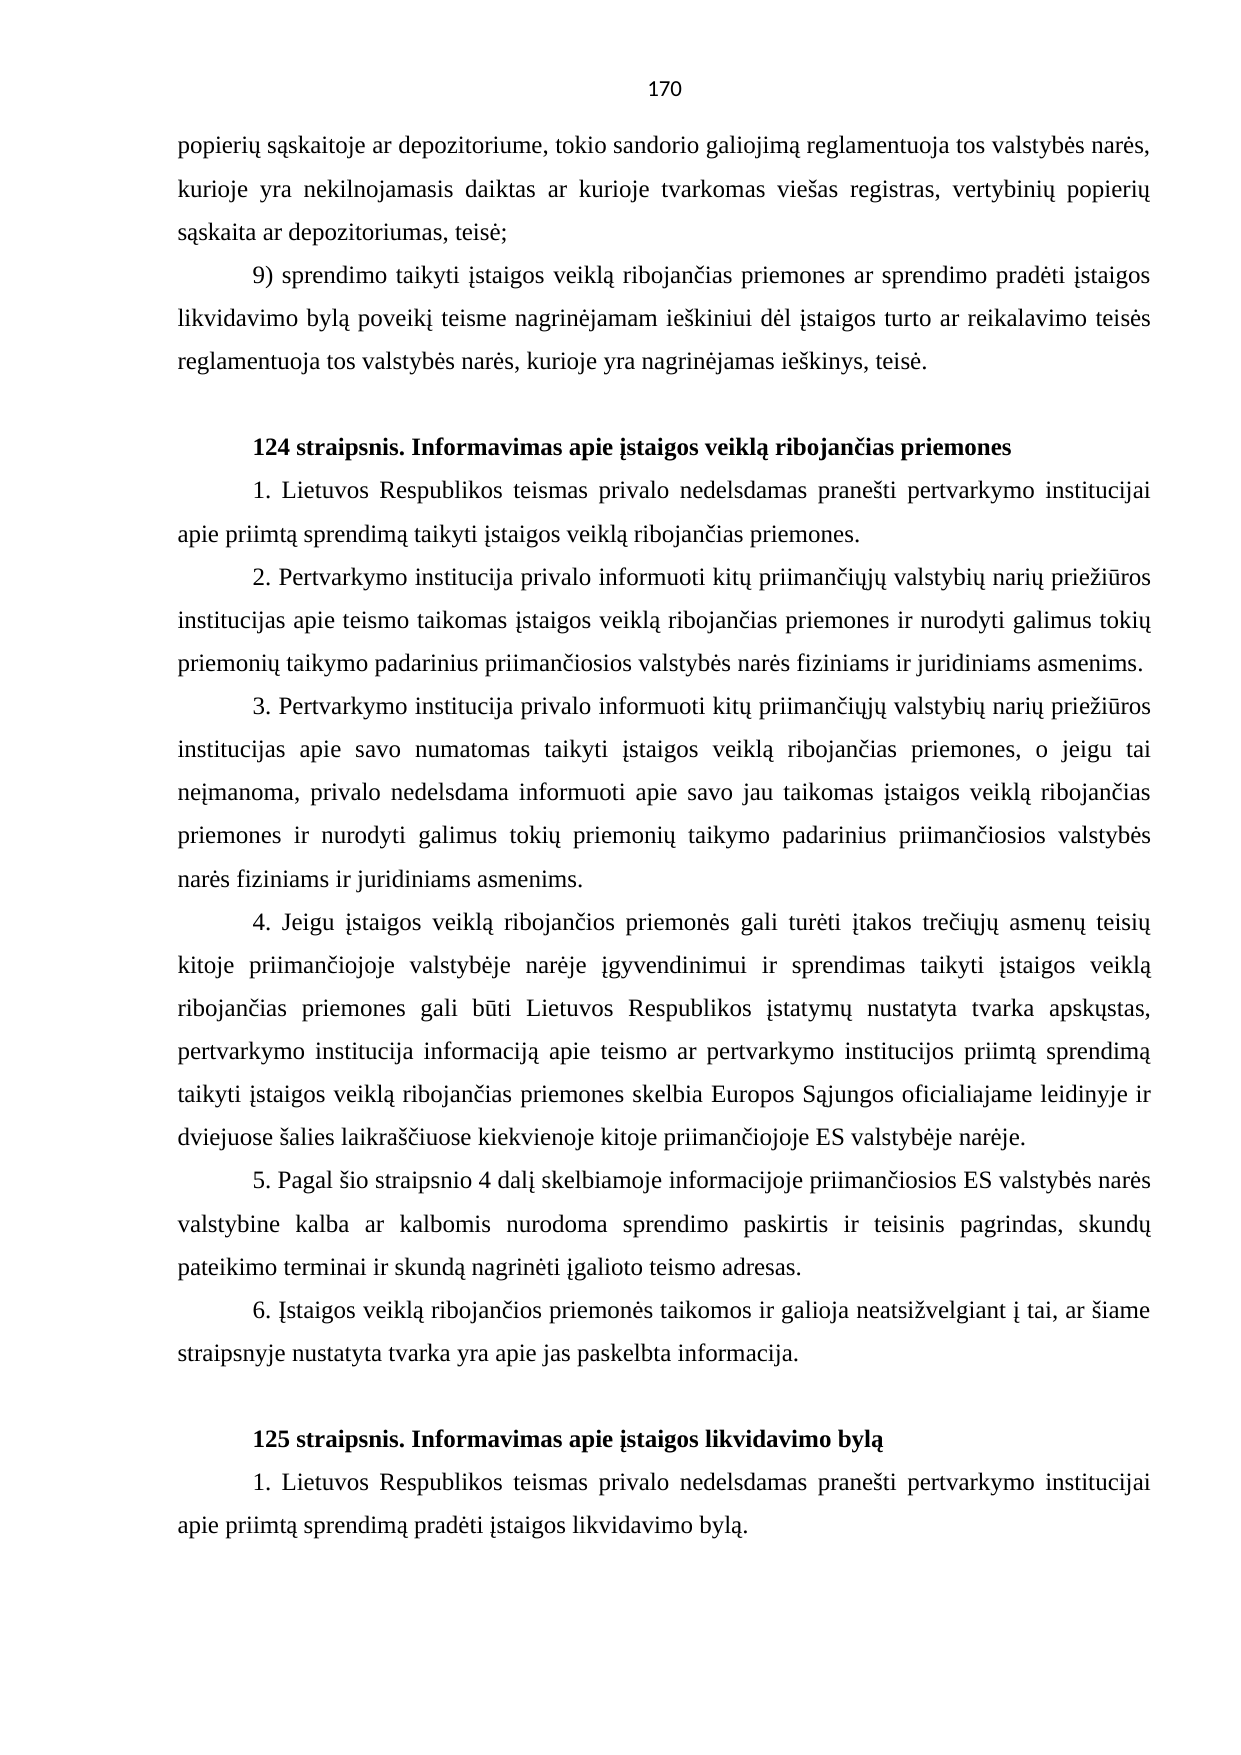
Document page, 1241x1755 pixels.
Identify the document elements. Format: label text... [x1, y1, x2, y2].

text 125 straipsnis. Informavimas apie įstaigos likvidavimo bylą [177, 1424, 1152, 1453]
text 9) sprendimo taikyti įstaigos veiklą ribojančias priemones ar sprendimo pradėti įstaigos likvidavimo bylą poveikį teisme nagrinėjamam ieškiniui dėl įstaigos turto ar reikalavimo teisės reglamentuoja tos valstybės narės, kurioje yra nagrinėjamas ieškinys, teisė. [177, 260, 1152, 375]
text 124 straipsnis. Informavimas apie įstaigos veiklą ribojančias priemones [177, 432, 1152, 461]
text 5. Pagal šio straipsnio 4 dalį skelbiamoje informacijoje priimančiosios ES valstybės narės valstybine kalba ar kalbomis nurodoma sprendimo paskirtis ir teisinis pagrindas, skundų pateikimo terminai ir skundą nagrinėti įgalioto teismo adresas. [177, 1166, 1152, 1281]
text 4. Jeigu įstaigos veiklą ribojančios priemonės gali turėti įtakos trečiųjų asmenų teisių kitoje priimančiojoje valstybėje narėje įgyvendinimui ir sprendimas taikyti įstaigos veiklą ribojančias priemones gali būti Lietuvos Respublikos įstatymų nustatyta tvarka apskųstas, pertvarkymo institucija informaciją apie teismo ar pertvarkymo institucijos priimtą sprendimą taikyti įstaigos veiklą ribojančias priemones skelbia Europos Sąjungos oficialiajame leidinyje ir dviejuose šalies laikraščiuose kiekvienoje kitoje priimančiojoje ES valstybėje narėje. [177, 907, 1152, 1151]
text 3. Pertvarkymo institucija privalo informuoti kitų priimančiųjų valstybių narių priežiūros institucijas apie savo numatomas taikyti įstaigos veiklą ribojančias priemones, o jeigu tai neįmanoma, privalo nedelsdama informuoti apie savo jau taikomas įstaigos veiklą ribojančias priemones ir nurodyti galimus tokių priemonių taikymo padarinius priimančiosios valstybės narės fiziniams ir juridiniams asmenims. [177, 691, 1152, 892]
text 1. Lietuvos Respublikos teismas privalo nedelsdamas pranešti pertvarkymo institucijai apie priimtą sprendimą taikyti įstaigos veiklą ribojančias priemones. [177, 476, 1152, 547]
text 2. Pertvarkymo institucija privalo informuoti kitų priimančiųjų valstybių narių priežiūros institucijas apie teismo taikomas įstaigos veiklą ribojančias priemones ir nurodyti galimus tokių priemonių taikymo padarinius priimančiosios valstybės narės fiziniams ir juridiniams asmenims. [177, 562, 1152, 677]
text popierių sąskaitoje ar depozitoriume, tokio sandorio galiojimą reglamentuoja tos valstybės narės, kurioje yra nekilnojamasis daiktas ar kurioje tvarkomas viešas registras, vertybinių popierių sąskaita ar depozitoriumas, teisė; [177, 131, 1152, 246]
text 6. Įstaigos veiklą ribojančios priemonės taikomos ir galioja neatsižvelgiant į tai, ar šiame straipsnyje nustatyta tvarka yra apie jas paskelbta informacija. [177, 1295, 1152, 1367]
text 1. Lietuvos Respublikos teismas privalo nedelsdamas pranešti pertvarkymo institucijai apie priimtą sprendimą pradėti įstaigos likvidavimo bylą. [177, 1467, 1152, 1539]
